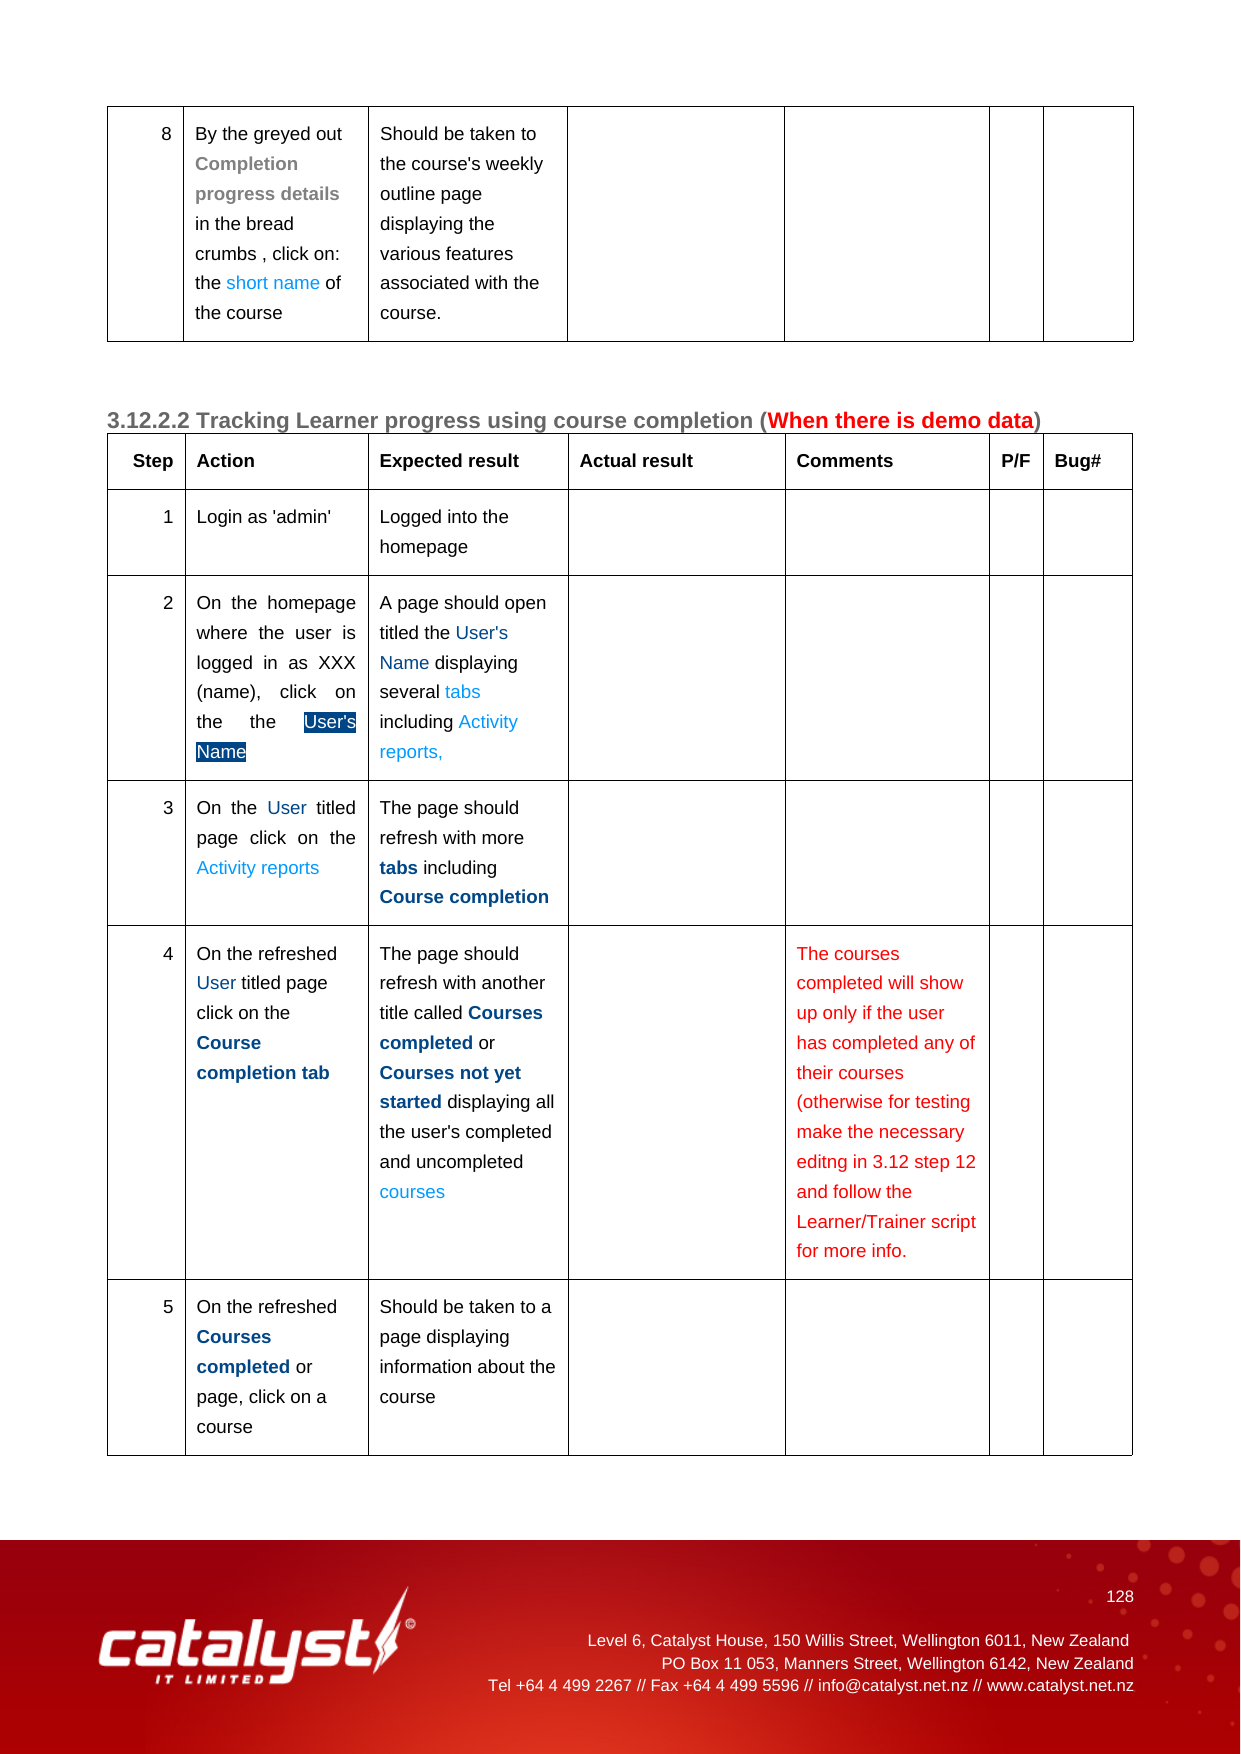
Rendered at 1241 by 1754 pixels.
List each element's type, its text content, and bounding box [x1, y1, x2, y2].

table_cell 5 [108, 1280, 185, 1454]
table_cell [1044, 107, 1133, 341]
table_cell Logged into the homepage [369, 490, 568, 575]
table_header Actual result [569, 434, 785, 489]
table_cell 2 [108, 576, 185, 780]
table_cell On the refreshed Courses completed or page, click on a course [186, 1280, 368, 1454]
table_cell The page should refresh with another title called Courses completed or Courses not yet started displaying all the user's completed and uncompleted courses [369, 926, 568, 1279]
table_cell By the greyed out Completion progress details in the bread crumbs , click on: the short name of the course [184, 107, 368, 341]
subtitle 3.12.2.2 Tracking Learner progress using course completion (When there is demo data) [107, 407, 1103, 433]
table_cell [1044, 490, 1132, 575]
table_cell On the refreshed User titled page click on the Course completion tab [186, 926, 368, 1279]
table_cell [569, 926, 785, 1279]
table_cell [990, 107, 1043, 341]
table_cell [990, 926, 1043, 1279]
table_header Comments [786, 434, 989, 489]
table_cell [569, 576, 785, 780]
table_cell [786, 576, 989, 780]
table_cell On the homepage where the user is logged in as XXX (name), click on the the User's Name [186, 576, 368, 780]
table_cell [786, 781, 989, 925]
table_cell Should be taken to the course's weekly outline page displaying the various features associated with the course. [369, 107, 567, 341]
table_cell [568, 107, 784, 341]
table_header Bug# [1044, 434, 1132, 489]
table_cell [990, 490, 1043, 575]
table_cell 4 [108, 926, 185, 1279]
table_cell [990, 781, 1043, 925]
picture [0, 1540, 1241, 1754]
table_cell [990, 576, 1043, 780]
table_cell [990, 1280, 1043, 1454]
table_header Expected result [369, 434, 568, 489]
table_cell [786, 1280, 989, 1454]
table_cell Login as 'admin' [186, 490, 368, 575]
table_cell 8 [108, 107, 183, 341]
table_cell 1 [108, 490, 185, 575]
table_cell 3 [108, 781, 185, 925]
table_cell [1044, 926, 1132, 1279]
table_cell [569, 490, 785, 575]
table_cell [1044, 781, 1132, 925]
table_cell The page should refresh with more tabs including Course completion [369, 781, 568, 925]
table_header Step [108, 434, 185, 489]
table_cell Should be taken to a page displaying information about the course [369, 1280, 568, 1454]
table_header P/F [990, 434, 1043, 489]
table_cell [1044, 1280, 1132, 1454]
table_cell A page should open titled the User's Name displaying several tabs including Activity reports, [369, 576, 568, 780]
table_cell The courses completed will show up only if the user has completed any of their courses (otherwise for testing make the necessary editng in 3.12 step 12 and follow the Learner/Trainer script for more info. [786, 926, 989, 1279]
table_cell [785, 107, 989, 341]
table_cell [1044, 576, 1132, 780]
table_cell [569, 781, 785, 925]
table_cell [786, 490, 989, 575]
table_cell On the User titled page click on the Activity reports [186, 781, 368, 925]
table_header Action [186, 434, 368, 489]
table_cell [569, 1280, 785, 1454]
